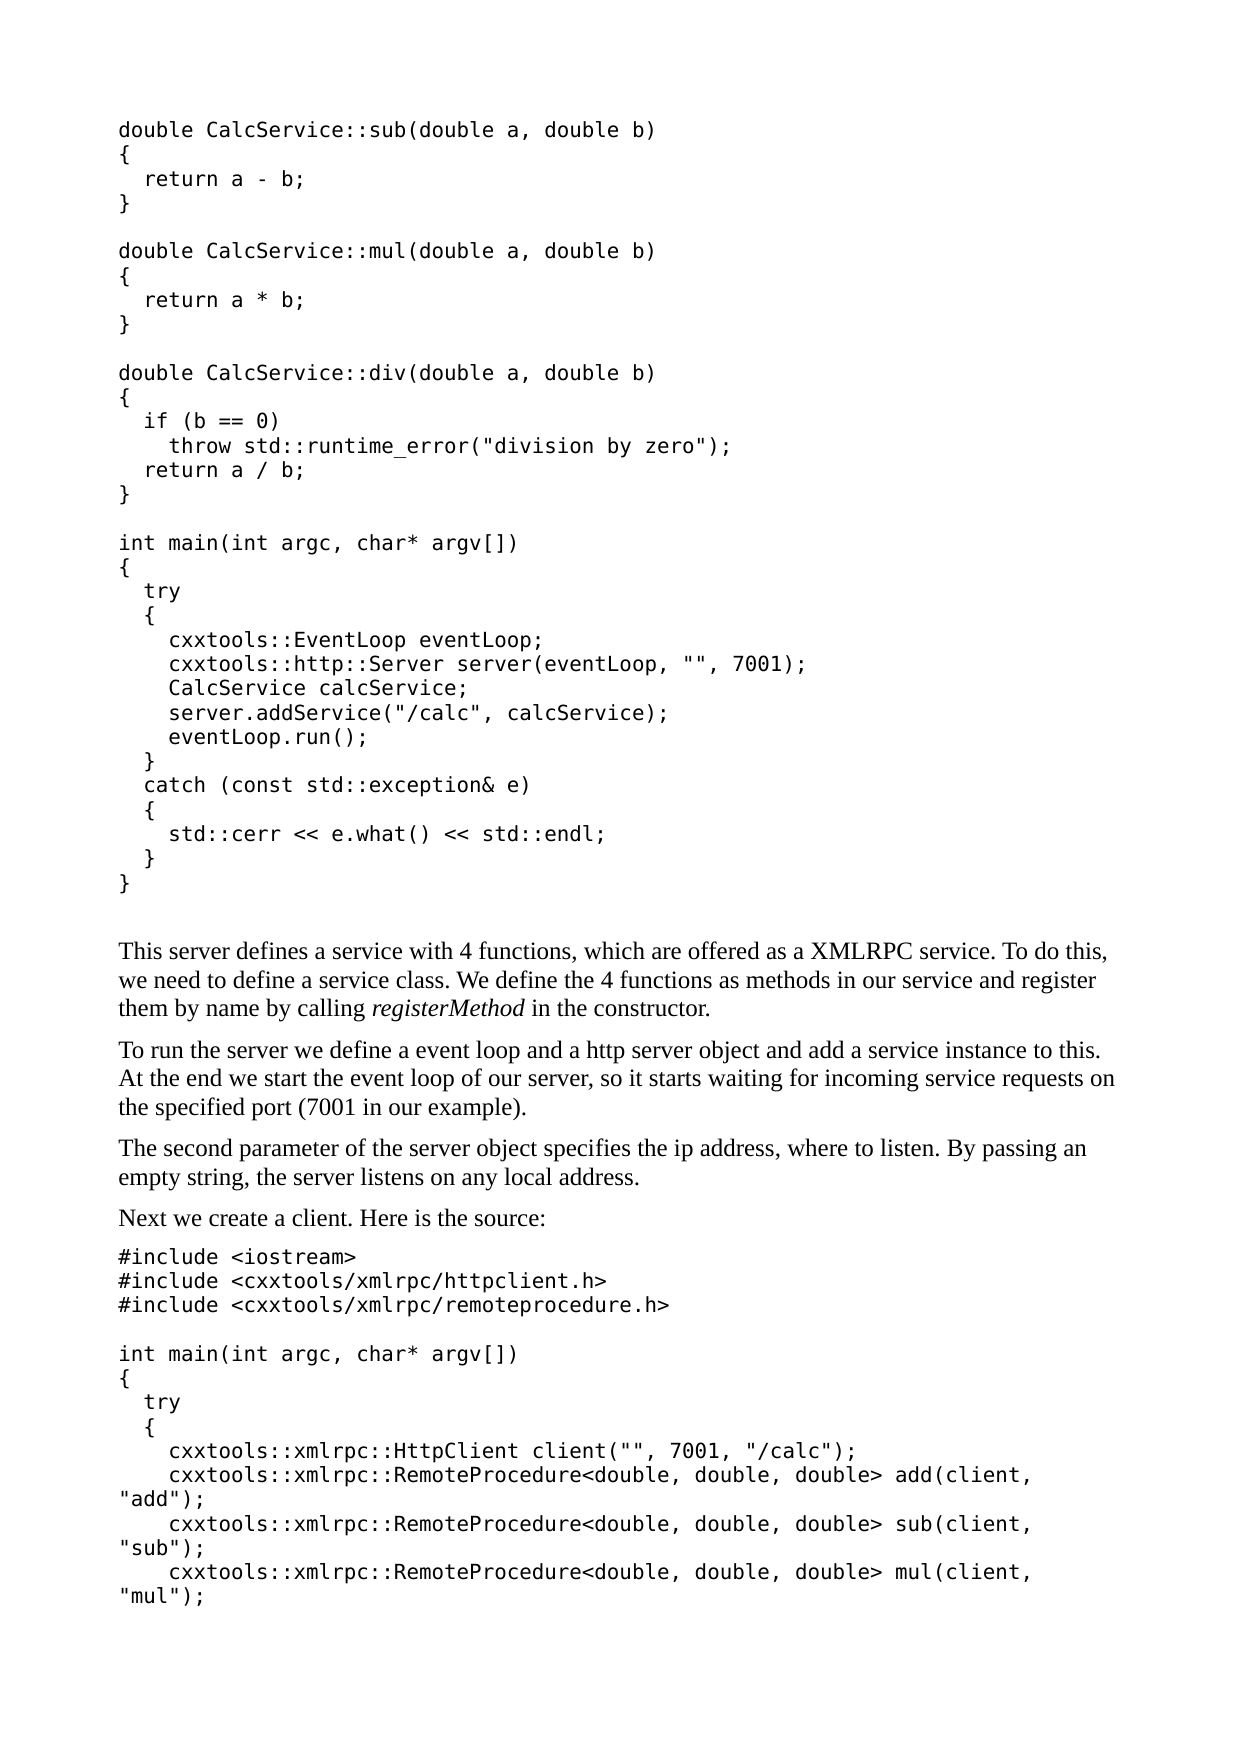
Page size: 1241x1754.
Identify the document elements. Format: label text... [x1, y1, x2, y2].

text int main(int argc, char* argv[]) [118, 531, 1122, 555]
text double CalcService::sub(double a, double b) [118, 118, 1122, 142]
text { [118, 1366, 1122, 1390]
text #include <cxxtools/xmlrpc/remoteprocedure.h> [118, 1293, 1122, 1318]
text cxxtools::http::Server server(eventLoop, "", 7001); [118, 652, 1122, 676]
text throw std::runtime_error("division by zero"); [118, 434, 1122, 458]
text cxxtools::xmlrpc::RemoteProcedure<double, double, double> add(client, "add"); [118, 1463, 1122, 1512]
text int main(int argc, char* argv[]) [118, 1342, 1122, 1366]
text { [118, 142, 1122, 167]
text } [118, 871, 1122, 895]
text } [118, 191, 1122, 215]
text } [118, 312, 1122, 337]
text if (b == 0) [118, 409, 1122, 434]
text This server defines a service with 4 functions, which are offered as a XMLRPC service. To do this, we need to define a service class. We define the 4 functions as methods in our service and register them by name by calling registerMethod in the constructor. [118, 936, 1122, 1022]
text try [118, 1390, 1122, 1415]
text { [118, 264, 1122, 288]
text cxxtools::xmlrpc::RemoteProcedure<double, double, double> sub(client, "sub"); [118, 1512, 1122, 1560]
text return a - b; [118, 167, 1122, 191]
text return a / b; [118, 458, 1122, 482]
text #include <iostream> [118, 1245, 1122, 1269]
text try [118, 579, 1122, 603]
text server.addService("/calc", calcService); [118, 701, 1122, 725]
text return a * b; [118, 288, 1122, 312]
text { [118, 603, 1122, 628]
text Next we create a client. Here is the source: [118, 1203, 1122, 1232]
text CalcService calcService; [118, 676, 1122, 701]
text double CalcService::div(double a, double b) [118, 361, 1122, 385]
text To run the server we define a event loop and a http server object and add a service instance to this. At the end we start the event loop of our server, so it starts waiting for incoming service requests on the specified port (7001 in our example). [118, 1035, 1122, 1121]
text The second parameter of the server object specifies the ip address, where to listen. By passing an empty string, the server listens on any local address. [118, 1133, 1122, 1191]
text cxxtools::xmlrpc::RemoteProcedure<double, double, double> mul(client, "mul"); [118, 1560, 1122, 1609]
text double CalcService::mul(double a, double b) [118, 239, 1122, 264]
text cxxtools::EventLoop eventLoop; [118, 628, 1122, 652]
text cxxtools::xmlrpc::HttpClient client("", 7001, "/calc"); [118, 1439, 1122, 1463]
text std::cerr << e.what() << std::endl; [118, 822, 1122, 846]
text eventLoop.run(); [118, 725, 1122, 749]
text } [118, 846, 1122, 871]
text #include <cxxtools/xmlrpc/httpclient.h> [118, 1269, 1122, 1293]
text { [118, 1415, 1122, 1439]
text } [118, 482, 1122, 506]
text } [118, 749, 1122, 773]
text { [118, 798, 1122, 822]
text { [118, 385, 1122, 409]
text { [118, 555, 1122, 579]
text catch (const std::exception& e) [118, 773, 1122, 798]
